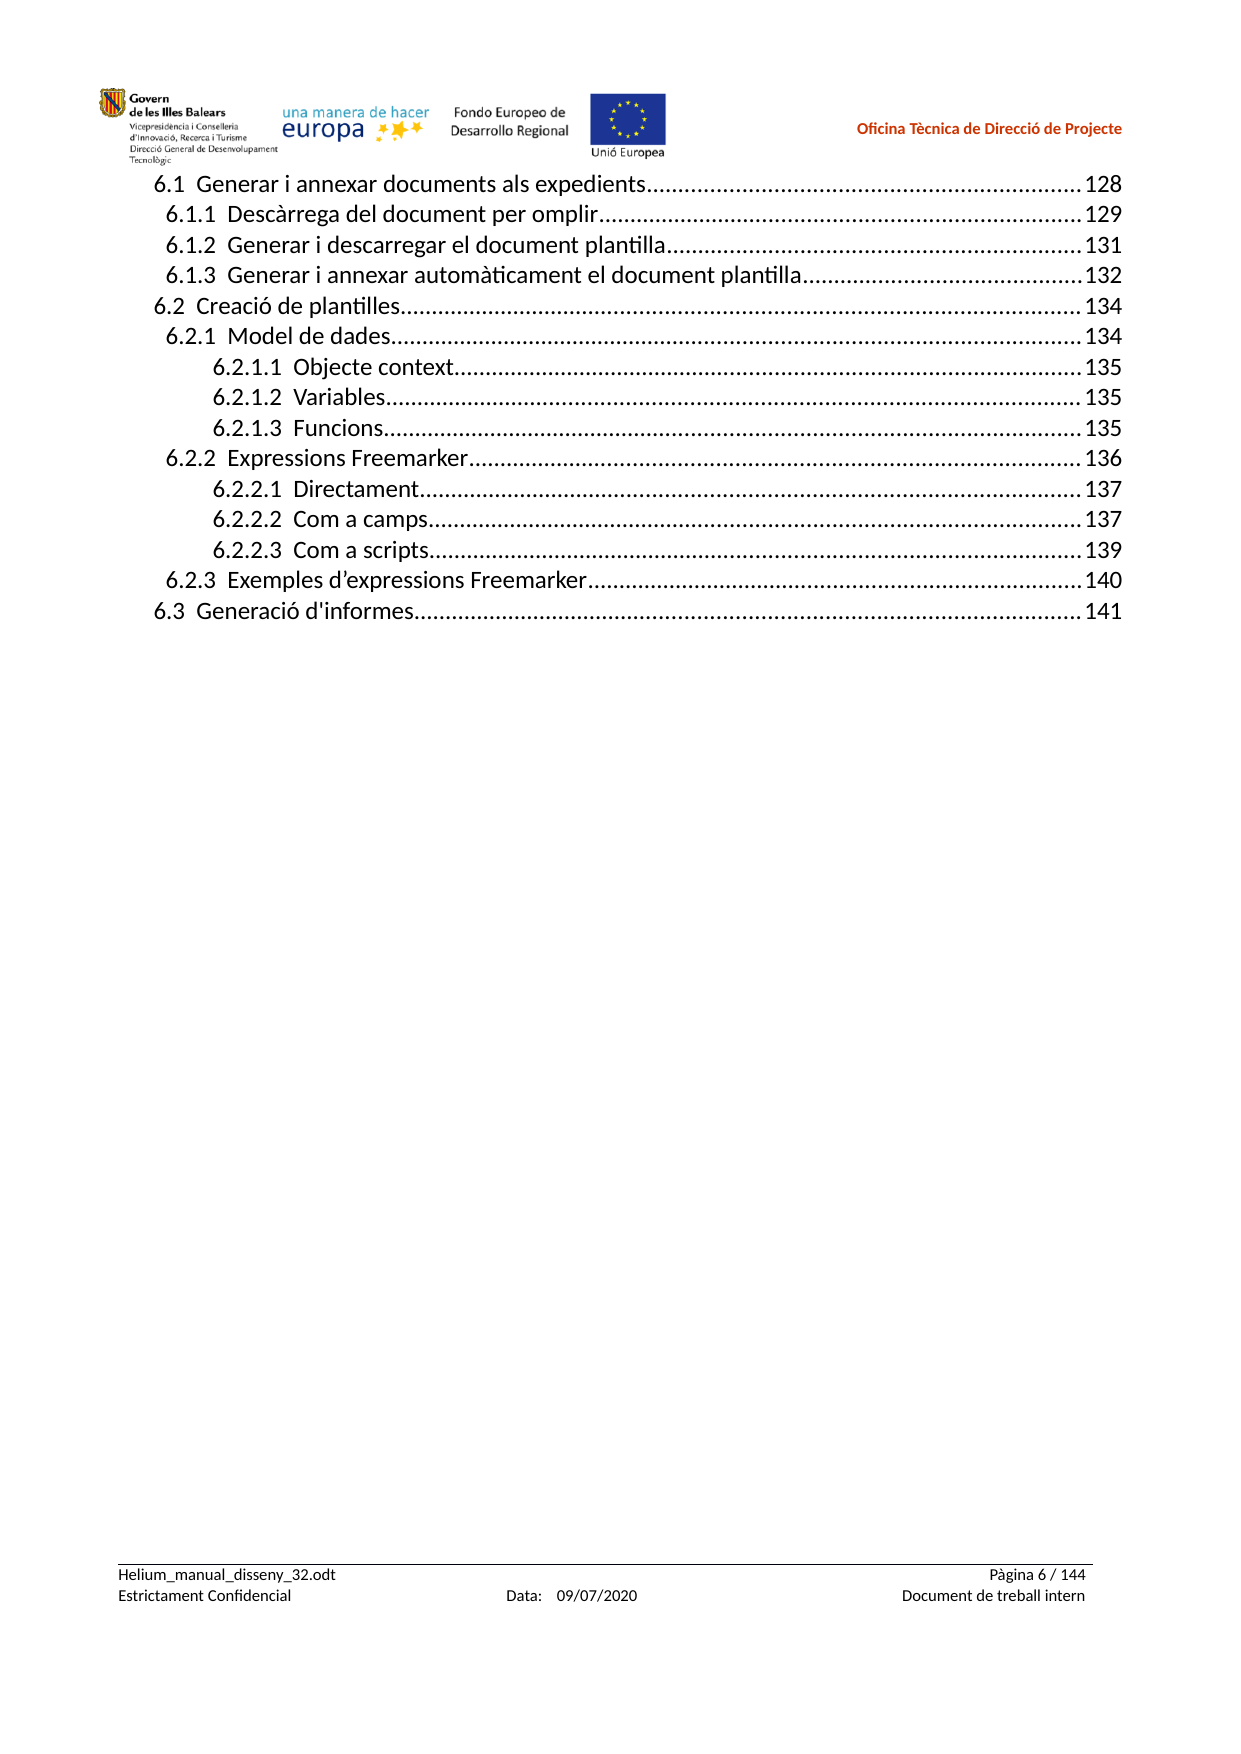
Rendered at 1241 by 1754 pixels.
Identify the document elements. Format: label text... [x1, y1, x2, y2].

text 6.1.1 Descàrrega del document per omplir 129 [160, 198, 1122, 229]
text 6.2 Creació de plantilles 134 [148, 290, 1122, 321]
text 6.1.2 Generar i descarregar el document plantilla 131 [160, 229, 1122, 259]
text 6.2.2.1 Directament 137 [207, 473, 1122, 504]
text 6.1 Generar i annexar documents als expedients 128 [148, 168, 1122, 198]
text 6.2.1.1 Objecte context 135 [207, 351, 1122, 382]
text 6.1.3 Generar i annexar automàticament el document plantilla 132 [160, 259, 1122, 290]
text 6.2.1.2 Variables 135 [207, 382, 1122, 412]
text 6.2.3 Exemples d’expressions Freemarker 140 [160, 565, 1122, 595]
picture [99, 87, 668, 166]
text 6.2.2.2 Com a camps 137 [207, 504, 1122, 534]
text 6.2.1 Model de dades 134 [160, 321, 1122, 351]
text 6.2.2 Expressions Freemarker 136 [160, 443, 1122, 473]
text 6.3 Generació d'informes 141 [148, 595, 1122, 626]
text 6.2.2.3 Com a scripts 139 [207, 534, 1122, 565]
text 6.2.1.3 Funcions 135 [207, 412, 1122, 443]
